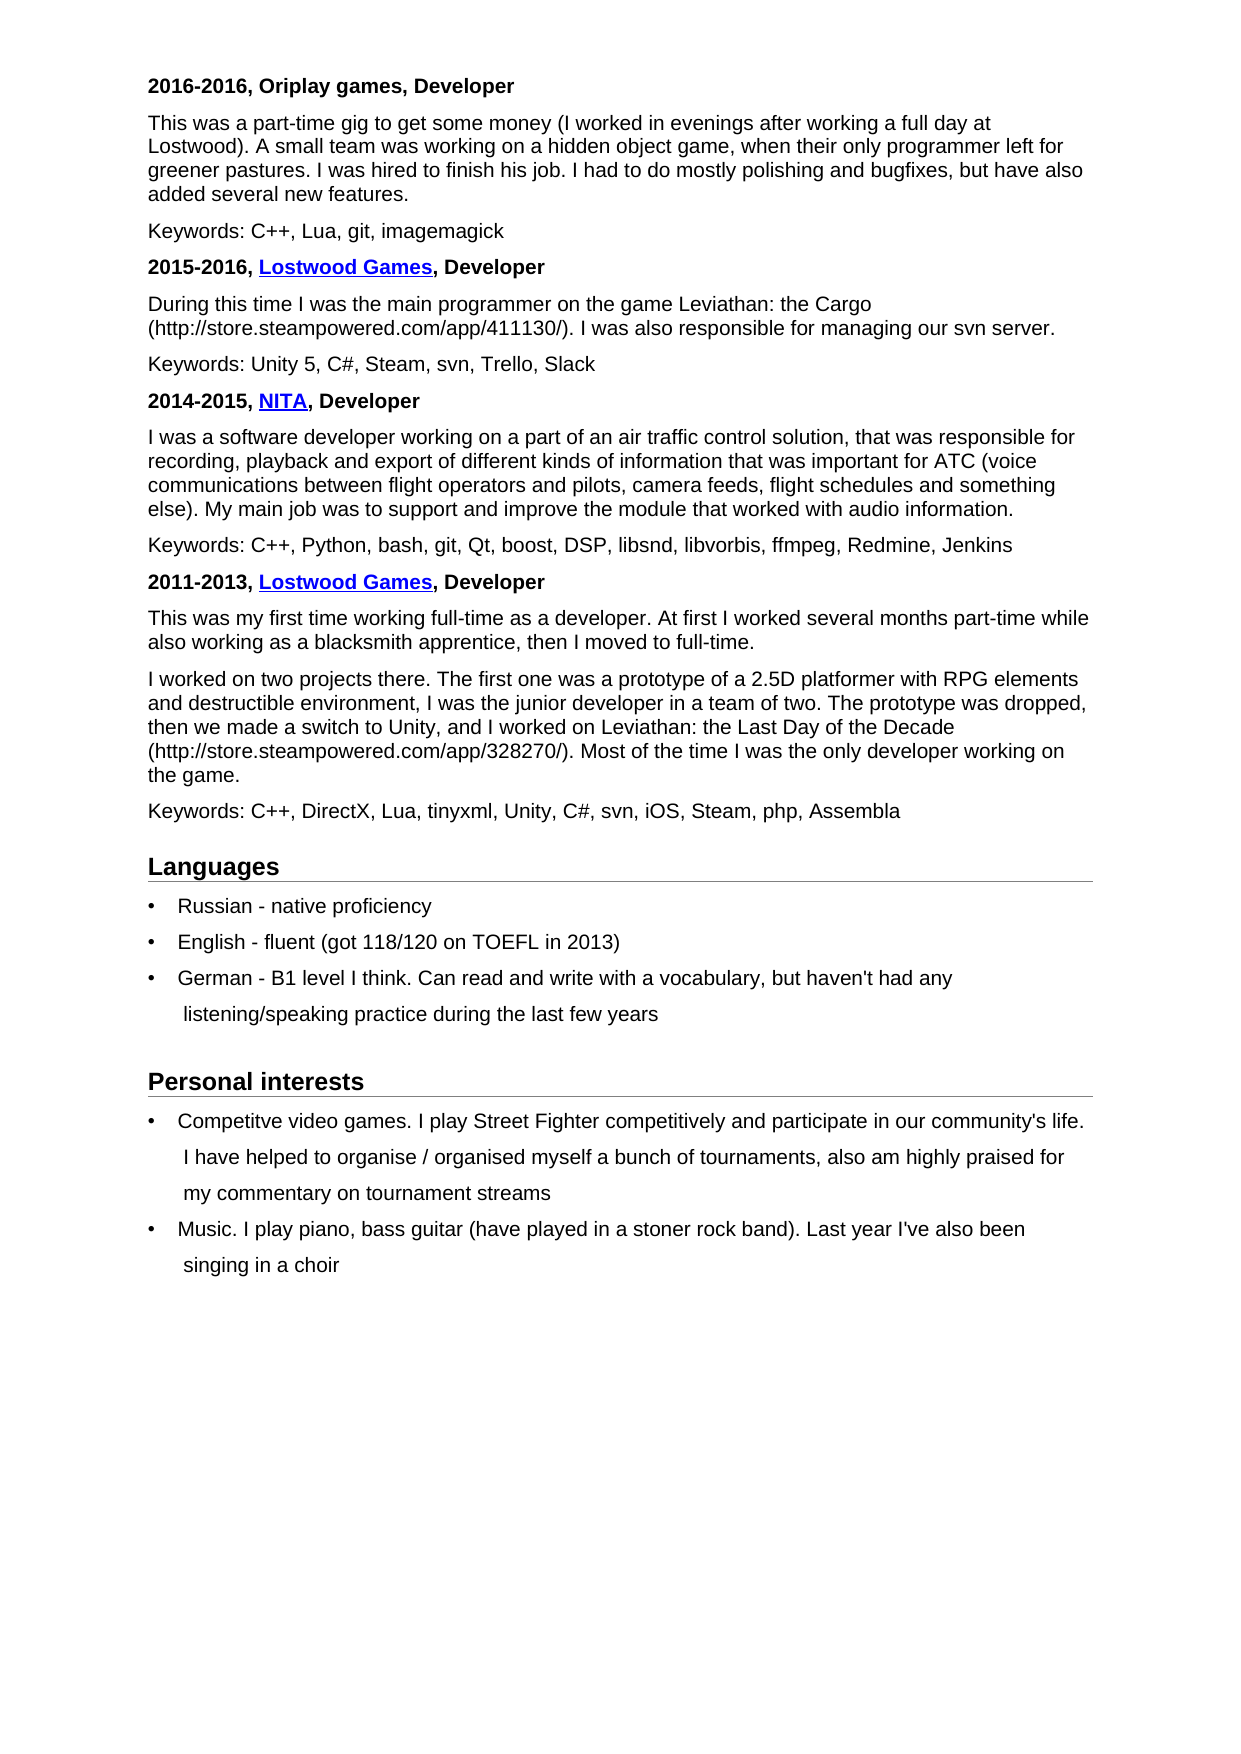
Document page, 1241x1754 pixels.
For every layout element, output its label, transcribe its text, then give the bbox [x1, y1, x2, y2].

text 2015-2016, Lostwood Games, Developer [148, 255, 1093, 279]
list Russian - native proficiency [148, 894, 1093, 918]
text Personal interests [148, 1067, 1093, 1096]
text Keywords: Unity 5, C#, Steam, svn, Trello, Slack [148, 352, 1093, 376]
list German - B1 level I think. Can read and write with a vocabulary, but haven't had any listening/speaking practice during the last few years [148, 966, 1093, 1026]
text Keywords: C++, DirectX, Lua, tinyxml, Unity, C#, svn, iOS, Steam, php, Assembla [148, 799, 1093, 823]
text This was my first time working full-time as a developer. At first I worked several months part-time while also working as a blacksmith apprentice, then I moved to full-time. [148, 606, 1093, 654]
list English - fluent (got 118/120 on TOEFL in 2013) [148, 930, 1093, 954]
text I was a software developer working on a part of an air traffic control solution, that was responsible for recording, playback and export of different kinds of information that was important for ATC (voice communications between flight operators and pilots, camera feeds, flight schedules and something else). My main job was to support and improve the module that worked with audio information. [148, 425, 1093, 521]
text Keywords: C++, Lua, git, imagemagick [148, 219, 1093, 243]
text Keywords: C++, Python, bash, git, Qt, boost, DSP, libsnd, libvorbis, ffmpeg, Redmine, Jenkins [148, 533, 1093, 557]
list Competitve video games. I play Street Fighter competitively and participate in our community's life. I have helped to organise / organised myself a bunch of tournaments, also am highly praised for my commentary on tournament streams [148, 1109, 1093, 1205]
text This was a part-time gig to get some money (I worked in evenings after working a full day at Lostwood). A small team was working on a hidden object game, when their only programmer left for greener pastures. I was hired to finish his job. I had to do mostly polishing and bugfixes, but have also added several new features. [148, 110, 1093, 206]
text Languages [148, 852, 1093, 881]
list Music. I play piano, bass guitar (have played in a stoner rock band). Last year I've also been singing in a choir [148, 1217, 1093, 1277]
text 2014-2015, NITA, Developer [148, 388, 1093, 412]
text 2016-2016, Oriplay games, Developer [148, 74, 1093, 98]
text 2011-2013, Lostwood Games, Developer [148, 570, 1093, 594]
text I worked on two projects there. The first one was a prototype of a 2.5D platformer with RPG elements and destructible environment, I was the junior developer in a team of two. The prototype was dropped, then we made a switch to Unity, and I worked on Leviathan: the Last Day of the Decade (http://store.steampowered.com/app/328270/). Most of the time I was the only developer working on the game. [148, 667, 1093, 786]
text During this time I was the main programmer on the game Leviathan: the Cargo (http://store.steampowered.com/app/411130/). I was also responsible for managing our svn server. [148, 292, 1093, 339]
